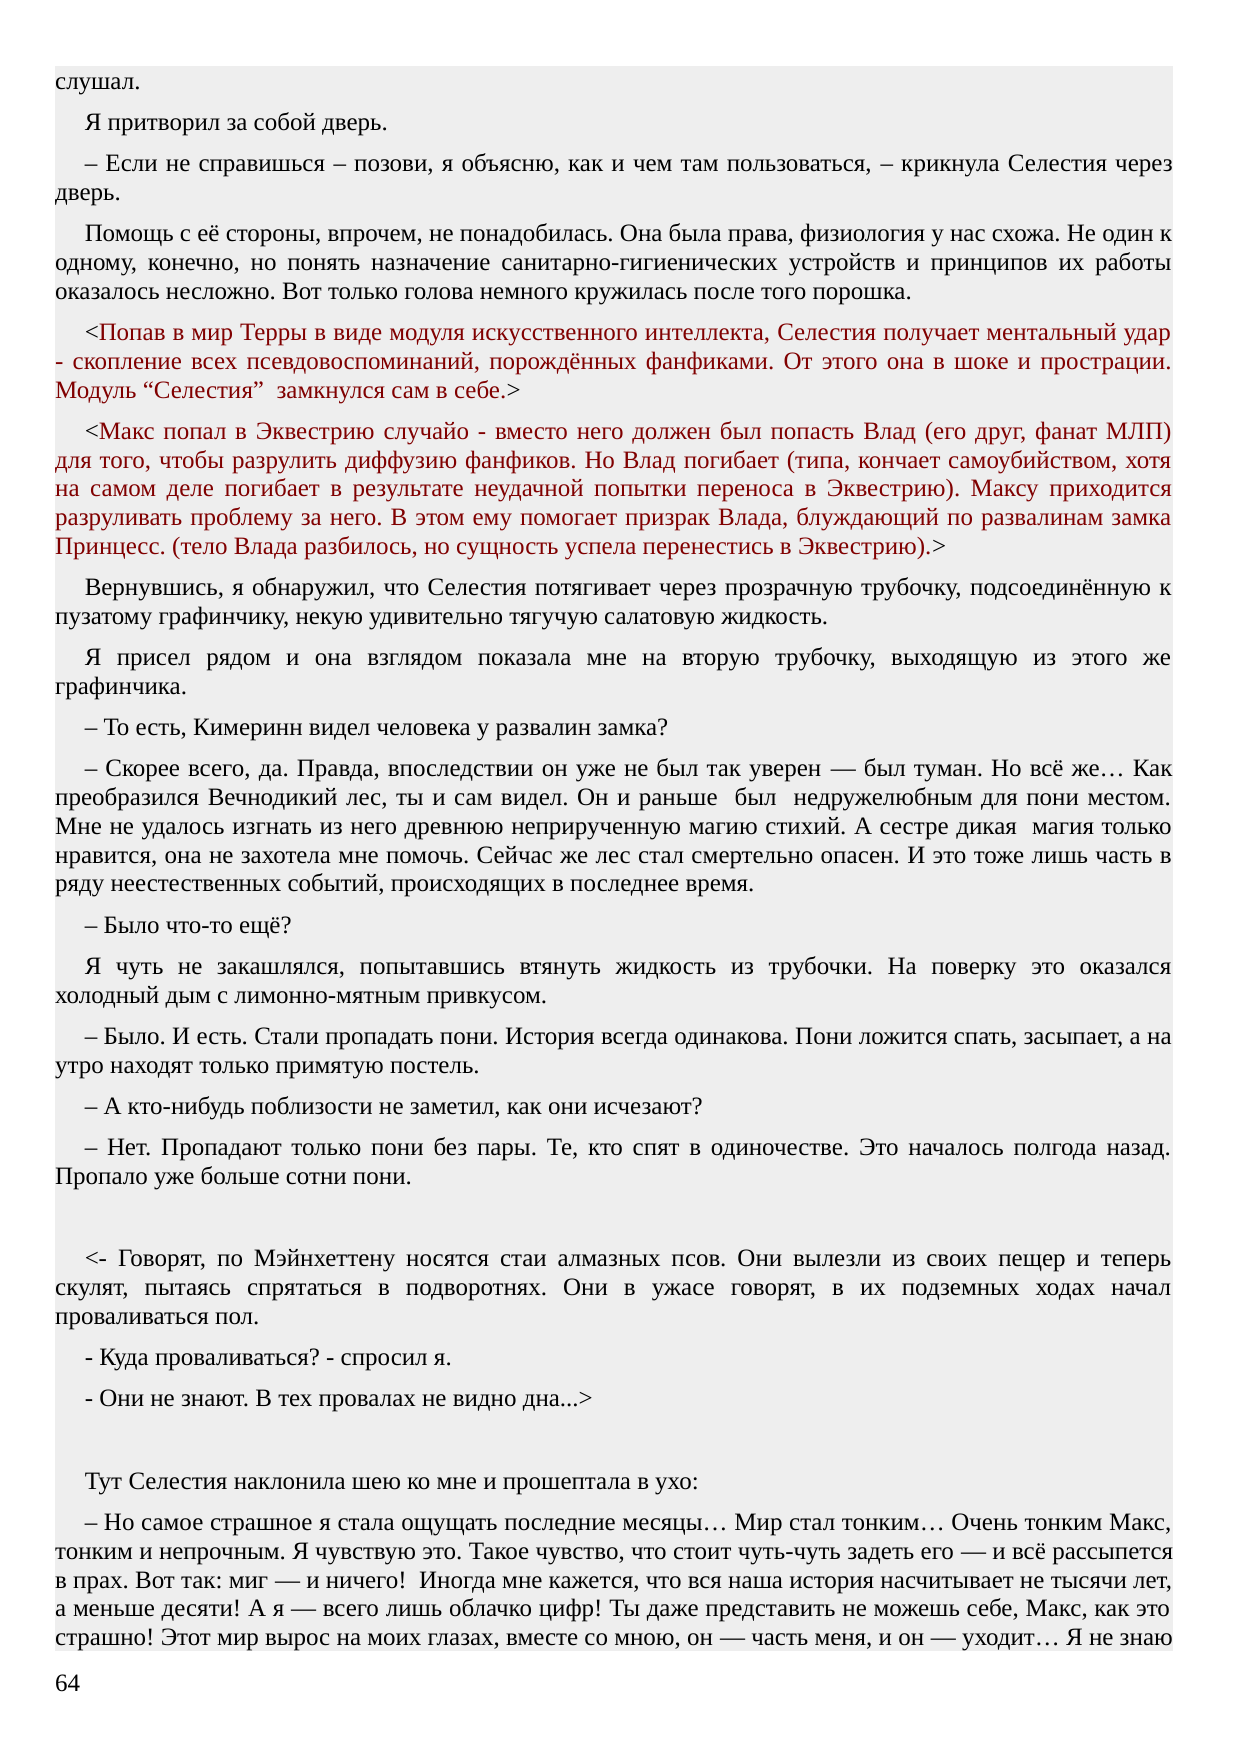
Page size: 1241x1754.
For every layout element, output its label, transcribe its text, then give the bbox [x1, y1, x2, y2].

text <Попав в мир Терры в виде модуля искусственного интеллекта, Селестия получает ментальный удар - скопление всех псевдовоспоминаний, порождённых фанфиками. От этого она в шоке и прострации. Модуль “Селестия” замкнулся сам в себе.> [55, 317, 1173, 403]
text – Скорее всего, да. Правда, впоследствии он уже не был так уверен — был туман. Но всё же… Как преобразился Вечнодикий лес, ты и сам видел. Он и раньше был недружелюбным для пони местом. Мне не удалось изгнать из него древнюю неприрученную магию стихий. А сестре дикая магия только нравится, она не захотела мне помочь. Сейчас же лес стал смертельно опасен. И это тоже лишь часть в ряду неестественных событий, происходящих в последнее время. [55, 753, 1173, 897]
text Помощь с её стороны, впрочем, не понадобилась. Она была права, физиология у нас схожа. Не один к одному, конечно, но понять назначение санитарно-гигиенических устройств и принципов их работы оказалось несложно. Вот только голова немного кружилась после того порошка. [55, 218, 1173, 305]
text – Нет. Пропадают только пони без пары. Те, кто спят в одиночестве. Это началось полгода назад. Пропало уже больше сотни пони. [55, 1132, 1173, 1190]
text слушал. [55, 66, 1173, 95]
text – Было. И есть. Стали пропадать пони. История всегда одинакова. Пони ложится спать, засыпает, а на утро находят только примятую постель. [55, 1021, 1173, 1078]
text – Но самое страшное я стала ощущать последние месяцы… Мир стал тонким… Очень тонким Макс, тонким и непрочным. Я чувствую это. Такое чувство, что стоит чуть-чуть задеть его — и всё рассыпется в прах. Вот так: миг — и ничего! Иногда мне кажется, что вся наша история насчитывает не тысячи лет, а меньше десяти! А я — всего лишь облачко цифр! Ты даже представить не можешь себе, Макс, как это страшно! Этот мир вырос на моих глазах, вместе со мною, он — часть меня, и он — уходит… Я не знаю [55, 1507, 1173, 1651]
text Я чуть не закашлялся, попытавшись втянуть жидкость из трубочки. На поверку это оказался холодный дым с лимонно-мятным привкусом. [55, 951, 1173, 1008]
text – То есть, Кимеринн видел человека у развалин замка? [55, 712, 1173, 741]
text Я притворил за собой дверь. [55, 107, 1173, 136]
text – А кто-нибудь поблизости не заметил, как они исчезают? [55, 1091, 1173, 1120]
text Тут Селестия наклонила шею ко мне и прошептала в ухо: [55, 1466, 1173, 1495]
text Вернувшись, я обнаружил, что Селестия потягивает через прозрачную трубочку, подсоединённую к пузатому графинчику, некую удивительно тягучую салатовую жидкость. [55, 572, 1173, 630]
text Я присел рядом и она взглядом показала мне на вторую трубочку, выходящую из этого же графинчика. [55, 642, 1173, 700]
text <- Говорят, по Мэйнхеттену носятся стаи алмазных псов. Они вылезли из своих пещер и теперь скулят, пытаясь спрятаться в подворотнях. Они в ужасе говорят, в их подземных ходах начал проваливаться пол. [55, 1243, 1173, 1330]
text – Если не справишься – позови, я объясню, как и чем там пользоваться, – крикнула Селестия через дверь. [55, 148, 1173, 206]
text <Макс попал в Эквестрию случайо - вместо него должен был попасть Влад (его друг, фанат МЛП) для того, чтобы разрулить диффузию фанфиков. Но Влад погибает (типа, кончает самоубийством, хотя на самом деле погибает в результате неудачной попытки переноса в Эквестрию). Максу приходится разруливать проблему за него. В этом ему помогает призрак Влада, блуждающий по развалинам замка Принцесс. (тело Влада разбилось, но сущность успела перенестись в Эквестрию).> [55, 416, 1173, 560]
text - Куда проваливаться? - спросил я. [55, 1342, 1173, 1371]
text – Было что-то ещё? [55, 910, 1173, 938]
text - Они не знают. В тех провалах не видно дна...> [55, 1383, 1173, 1412]
